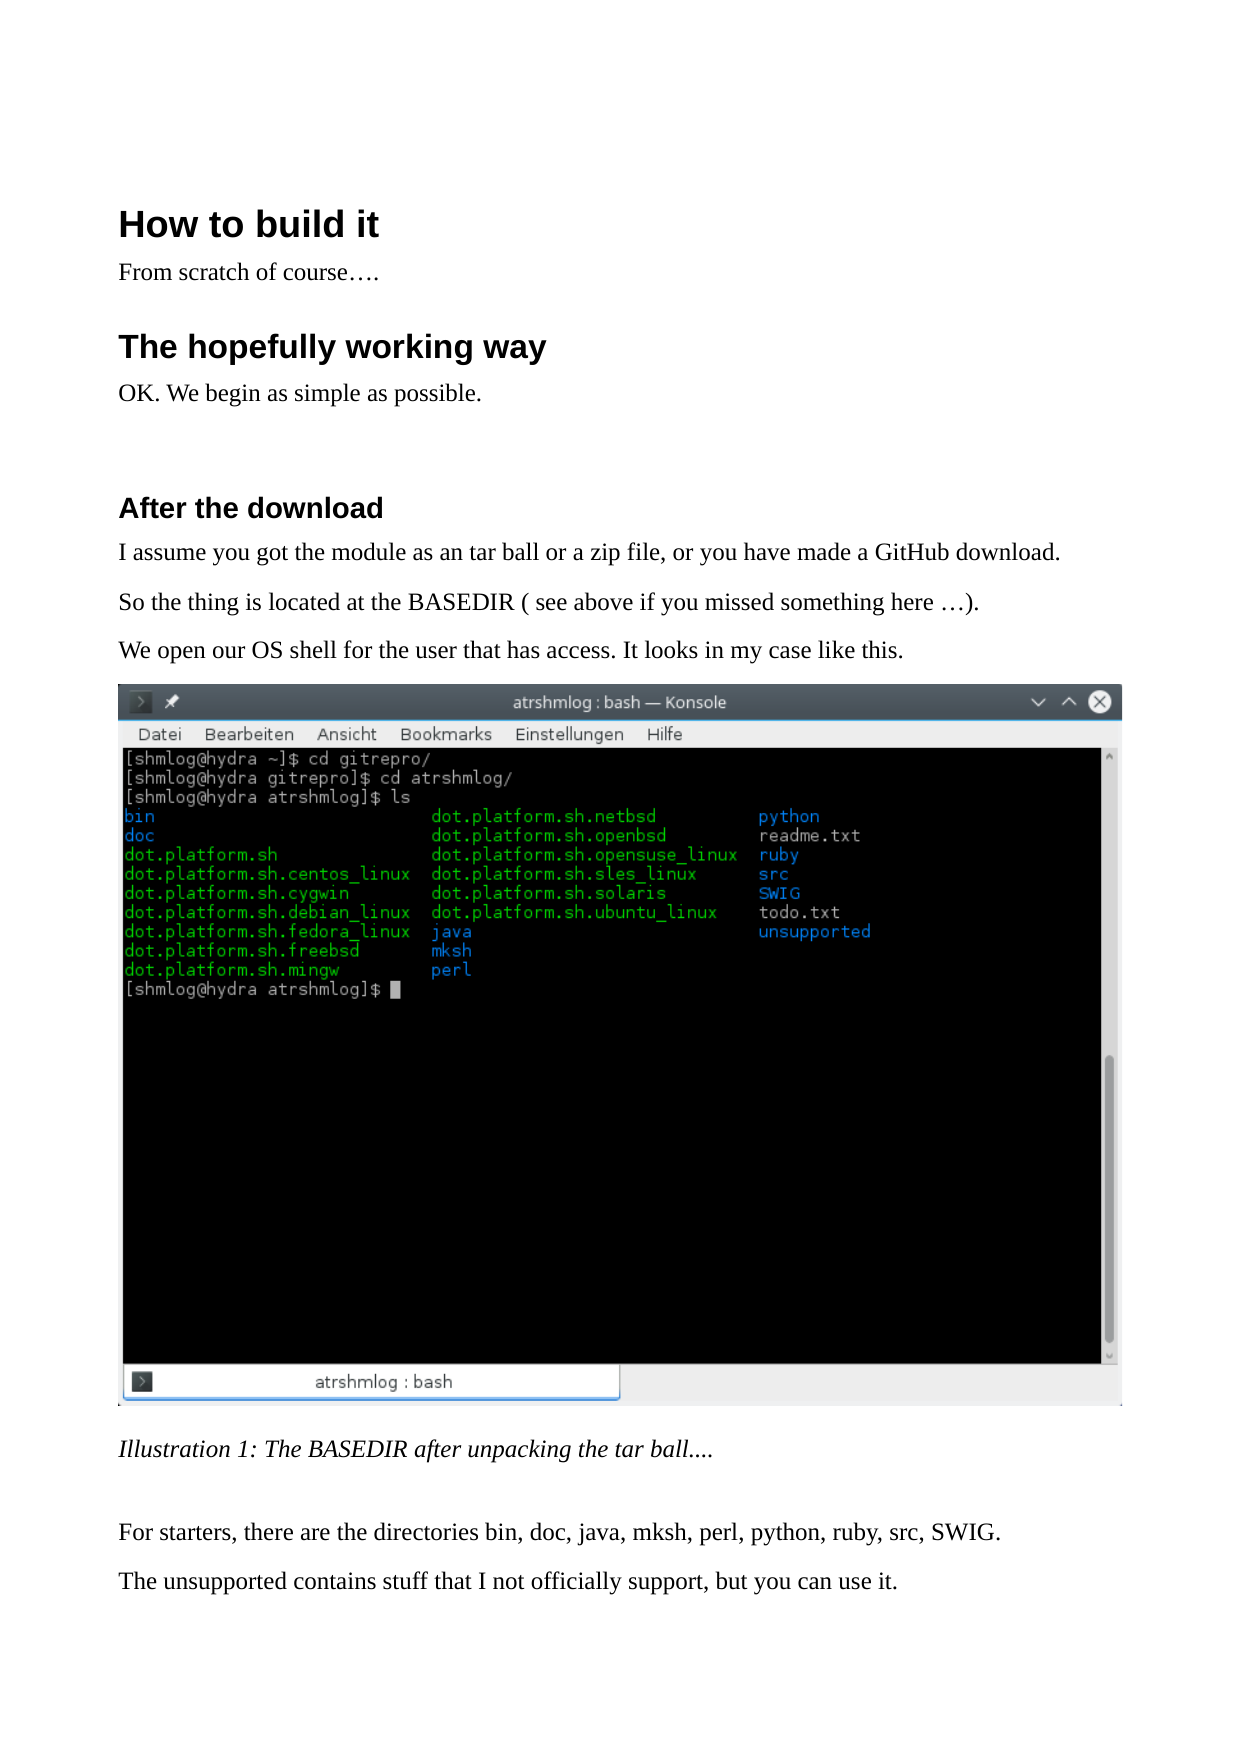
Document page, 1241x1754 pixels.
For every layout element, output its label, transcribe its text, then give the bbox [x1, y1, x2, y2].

subtitle After the download [118, 491, 1122, 525]
text The unsupported contains stuff that I not officially support, but you can use it. [118, 1566, 1122, 1595]
text From scratch of course…. [118, 257, 1122, 286]
text For starters, there are the directories bin, doc, java, mksh, perl, python, ruby, src, SWIG. [118, 1517, 1122, 1546]
text So the thing is located at the BASEDIR ( see above if you missed something here …). [118, 587, 1122, 615]
subtitle How to build it [118, 201, 1122, 245]
subtitle The hopefully working way [118, 327, 1122, 366]
text OK. We begin as simple as possible. [118, 378, 1122, 407]
text We open our OS shell for the user that has access. It looks in my case like this. [118, 636, 1122, 664]
picture [118, 684, 1123, 1406]
text Illustration 1: The BASEDIR after unpacking the tar ball.... [118, 1406, 1122, 1463]
text I assume you got the module as an tar ball or a zip file, or you have made a GitHub download. [118, 537, 1122, 566]
